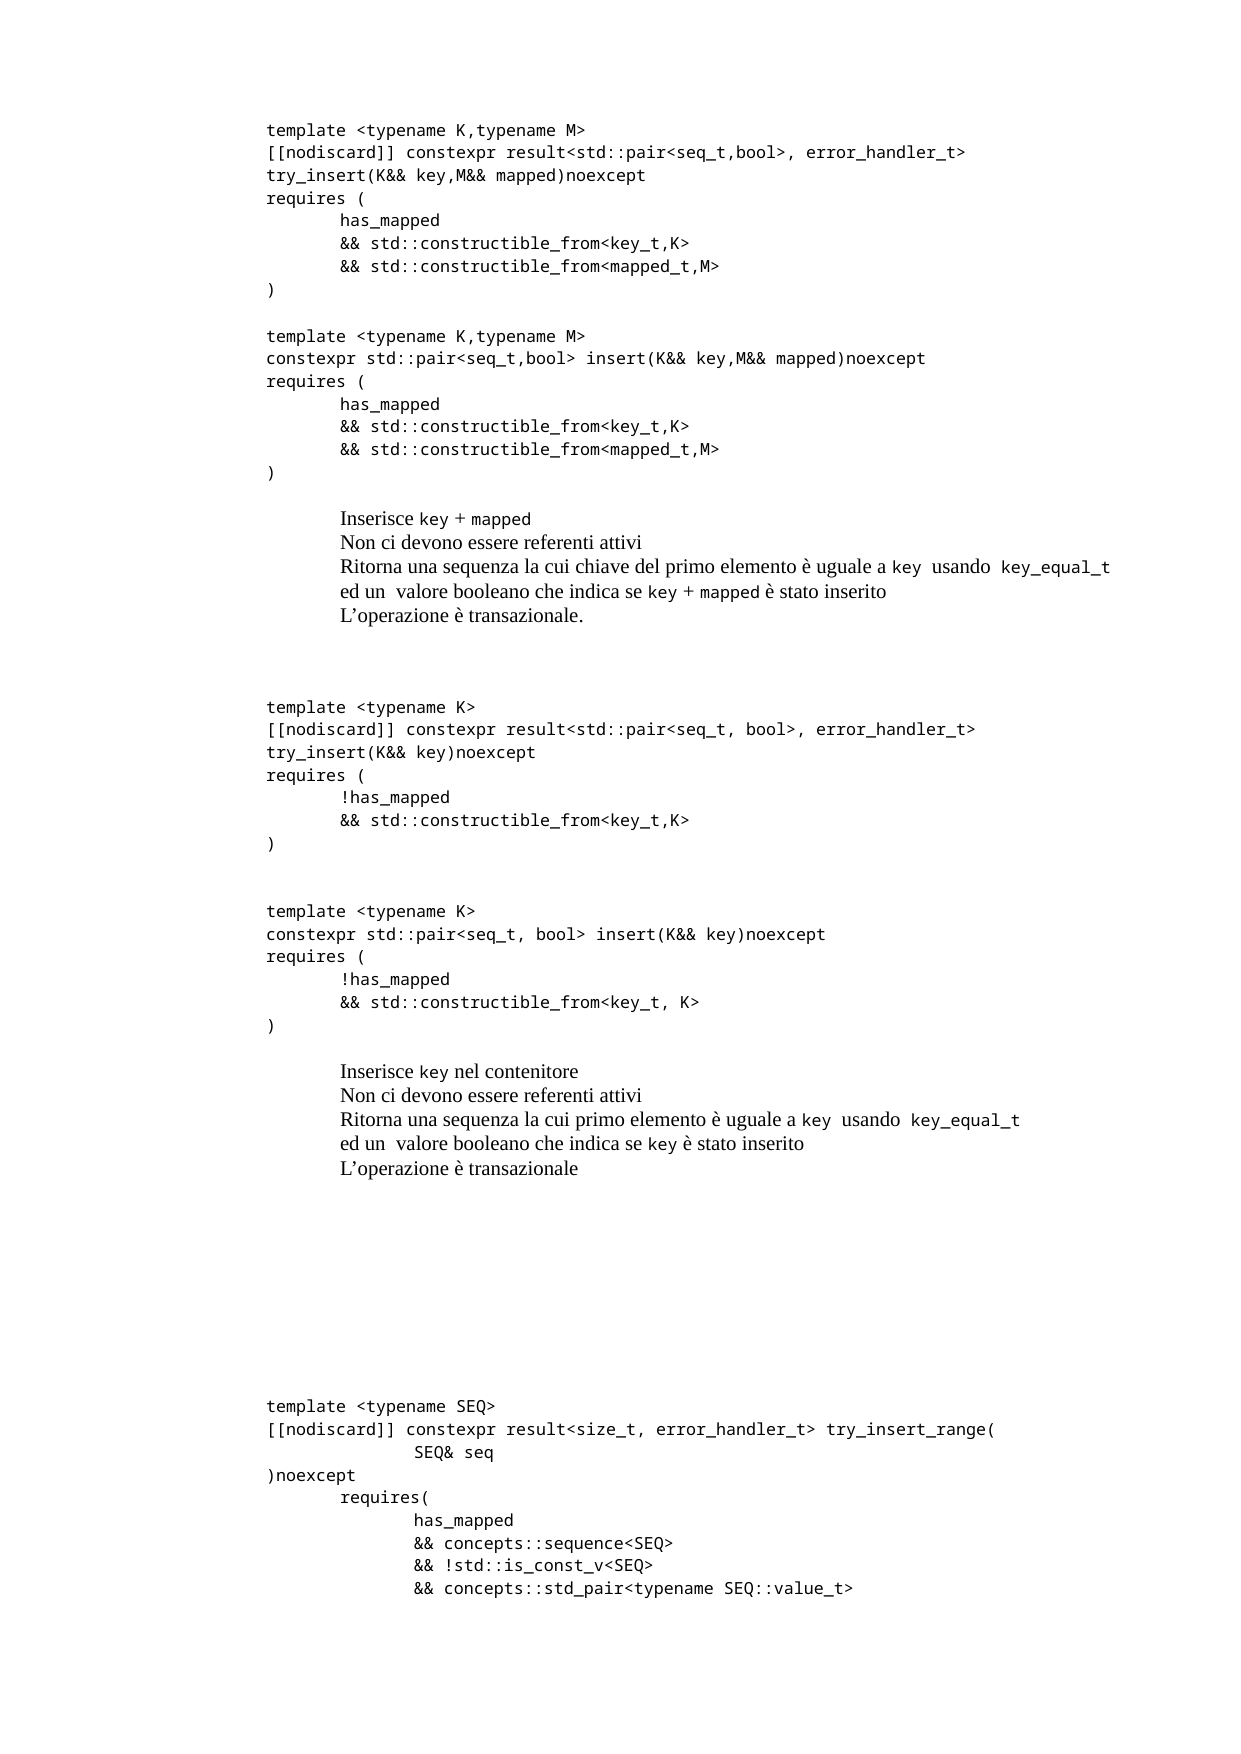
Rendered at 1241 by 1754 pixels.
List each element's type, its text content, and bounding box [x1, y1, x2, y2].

text L’operazione è transazionale. [118, 603, 1122, 627]
text && !std::is_const_v<SEQ> [118, 1554, 1122, 1577]
text template <typename SEQ> [118, 1395, 1122, 1418]
text L’operazione è transazionale [118, 1156, 1122, 1180]
text template <typename K,typename M> [118, 322, 1122, 347]
text has_mapped [118, 1508, 1122, 1531]
text requires ( [118, 369, 1122, 392]
text requires ( [118, 186, 1122, 209]
text template <typename K> [118, 695, 1122, 718]
text [[nodiscard]] constexpr result<std::pair<seq_t,bool>, error_handler_t> try_insert(K&& key,M&& mapped)noexcept [118, 141, 1122, 186]
text !has_mapped [118, 786, 1122, 809]
text && std::constructible_from<mapped_t,M> [118, 438, 1122, 460]
text && std::constructible_from<key_t,K> [118, 809, 1122, 831]
text Inserisce key nel contenitore [118, 1058, 1122, 1083]
text requires( [118, 1486, 1122, 1508]
text requires ( [118, 945, 1122, 968]
text template <typename K> [118, 899, 1122, 922]
text ) [118, 831, 1122, 854]
text requires ( [118, 763, 1122, 786]
text template <typename K,typename M> [118, 118, 1122, 141]
text constexpr std::pair<seq_t, bool> insert(K&& key)noexcept [118, 922, 1122, 945]
text && std::constructible_from<key_t,K> [118, 232, 1122, 254]
text Ritorna una sequenza la cui primo elemento è uguale a key usando key_equal_t [118, 1107, 1122, 1131]
text !has_mapped [118, 968, 1122, 990]
text Non ci devono essere referenti attivi [118, 1083, 1122, 1107]
text has_mapped [118, 392, 1122, 415]
text && concepts::std_pair<typename SEQ::value_t> [118, 1577, 1122, 1599]
text ) [118, 1013, 1122, 1036]
text [[nodiscard]] constexpr result<size_t, error_handler_t> try_insert_range( [118, 1418, 1122, 1440]
text Non ci devono essere referenti attivi [118, 530, 1122, 554]
text has_mapped [118, 209, 1122, 232]
text ed un valore booleano che indica se key + mapped è stato inserito [118, 579, 1122, 603]
text Ritorna una sequenza la cui chiave del primo elemento è uguale a key usando key_equal_t [118, 554, 1122, 579]
text )noexcept [118, 1463, 1122, 1486]
text && concepts::sequence<SEQ> [118, 1531, 1122, 1554]
text [[nodiscard]] constexpr result<std::pair<seq_t, bool>, error_handler_t> try_insert(K&& key)noexcept [118, 718, 1122, 763]
text && std::constructible_from<mapped_t,M> [118, 254, 1122, 277]
text constexpr std::pair<seq_t,bool> insert(K&& key,M&& mapped)noexcept [118, 347, 1122, 369]
text && std::constructible_from<key_t, K> [118, 990, 1122, 1013]
text && std::constructible_from<key_t,K> [118, 415, 1122, 438]
text ) [118, 460, 1122, 483]
text Inserisce key + mapped [118, 506, 1122, 530]
text ed un valore booleano che indica se key è stato inserito [118, 1131, 1122, 1156]
text SEQ& seq [118, 1440, 1122, 1463]
text ) [118, 277, 1122, 300]
